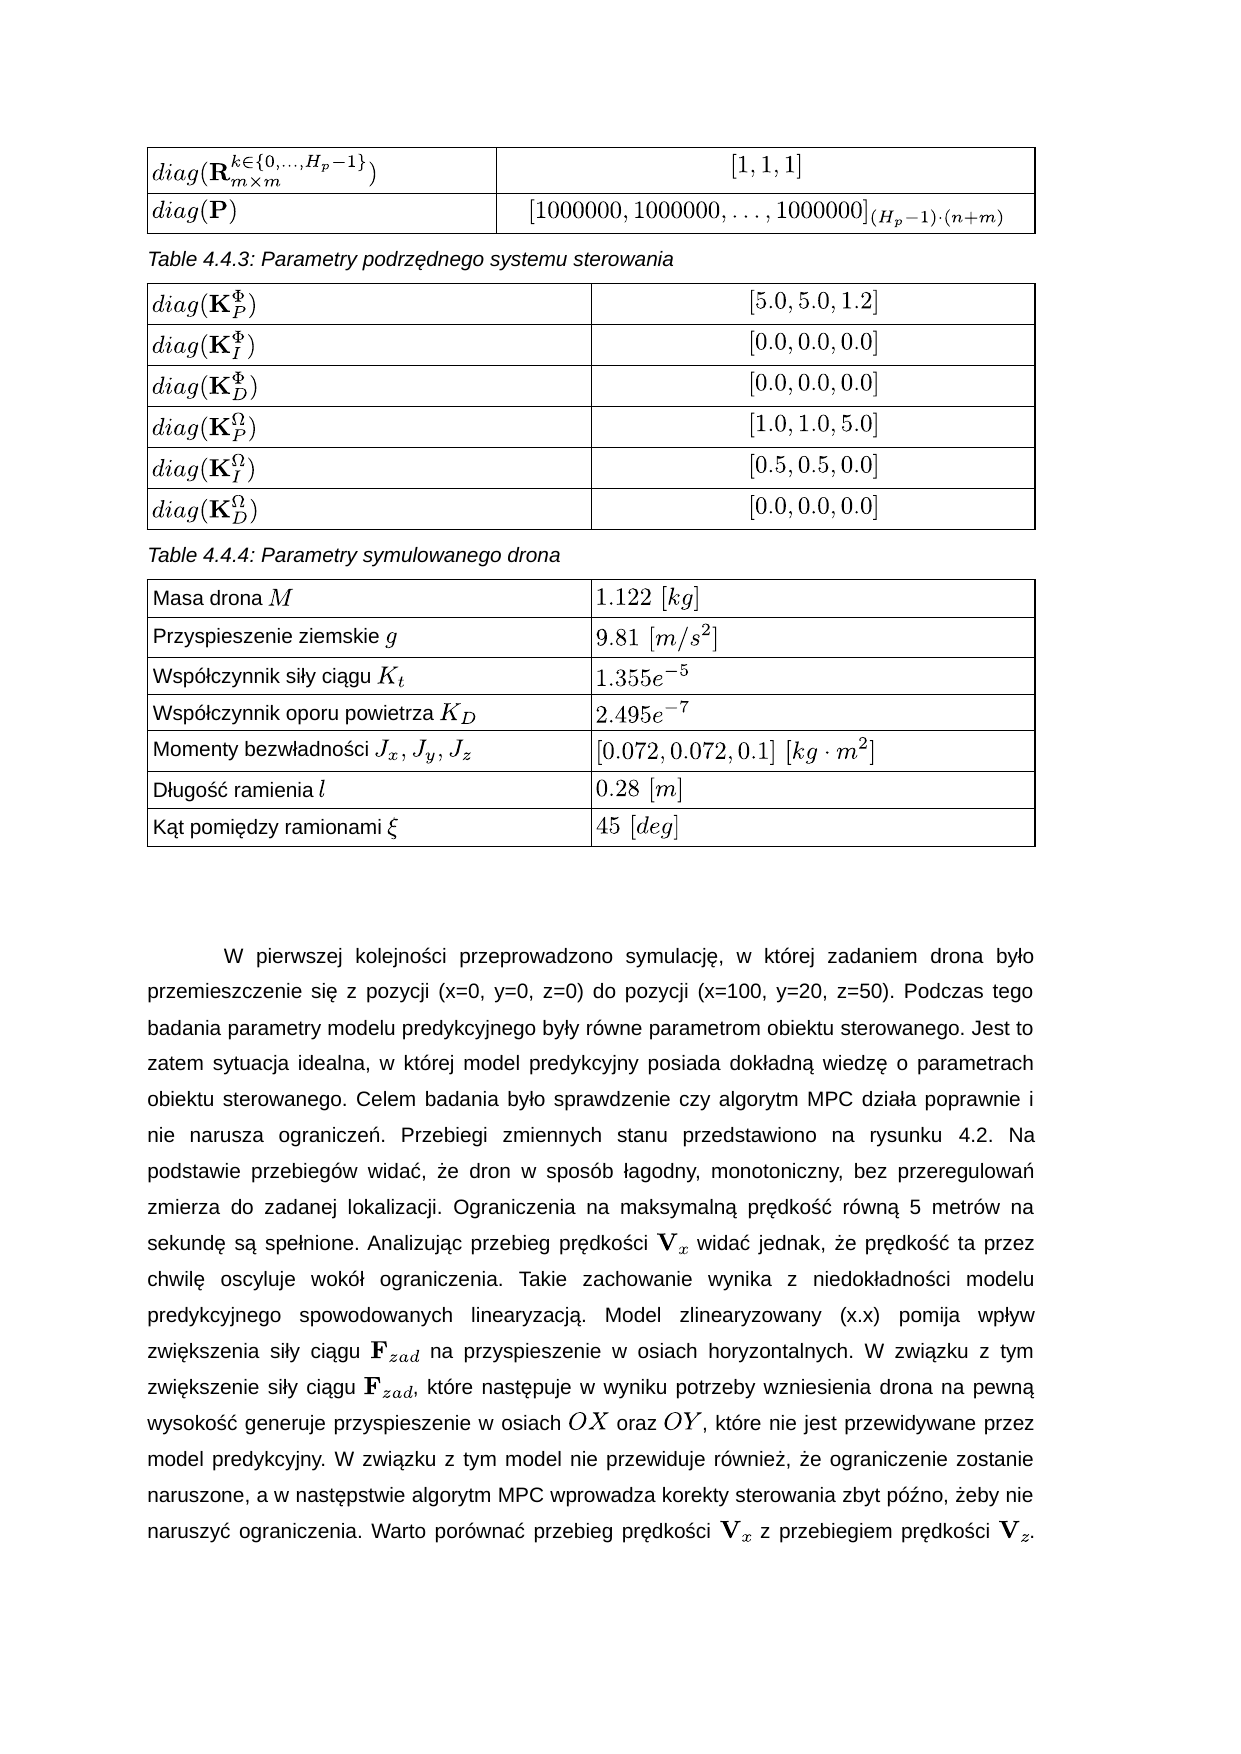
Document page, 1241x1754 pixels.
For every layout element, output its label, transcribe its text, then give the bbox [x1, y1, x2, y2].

table_cell Długość ramienia [148, 772, 591, 808]
text Table 4.4.3: Parametry podrzędnego systemu sterowania [147, 247, 1035, 271]
table_header Masa drona [148, 580, 591, 617]
table_cell Współczynnik oporu powietrza [148, 695, 591, 730]
table_cell [592, 489, 1034, 529]
table_cell [592, 731, 1034, 771]
table_cell Przyspieszenie ziemskie [148, 618, 591, 657]
table_cell [148, 148, 496, 192]
table_cell [148, 407, 591, 447]
table_cell [592, 618, 1034, 657]
table_cell Momenty bezwładności [148, 731, 591, 771]
table_cell [592, 809, 1034, 846]
table_cell [148, 325, 591, 365]
text W pierwszej kolejności przeprowadzono symulację, w której zadaniem drona było przemieszczenie się z pozycji (x=0, y=0, z=0) do pozycji (x=100, y=20, z=50). Podczas tego badania parametry modelu predykcyjnego były równe parametrom obiektu sterowanego. Jest to zatem sytuacja idealna, w której model predykcyjny posiada dokładną wiedzę o parametrach obiektu sterowanego. Celem badania było sprawdzenie czy algorytm MPC działa poprawnie i nie narusza ograniczeń. Przebiegi zmiennych stanu przedstawiono na rysunku 4.2. Na podstawie przebiegów widać, że dron w sposób łagodny, monotoniczny, bez przeregulowań zmierza do zadanej lokalizacji. Ograniczenia na maksymalną prędkość równą 5 metrów na sekundę są spełnione. Analizując przebieg prędkości widać jednak, że prędkość ta przez chwilę oscyluje wokół ograniczenia. Takie zachowanie wynika z niedokładności modelu predykcyjnego spowodowanych linearyzacją. Model zlinearyzowany (x.x) pomija wpływ zwiększenia siły ciągu na przyspieszenie w osiach horyzontalnych. W związku z tym zwiększenie siły ciągu , które następuje w wyniku potrzeby wzniesienia drona na pewną wysokość generuje przyspieszenie w osiach oraz , które nie jest przewidywane przez model predykcyjny. W związku z tym model nie przewiduje również, że ograniczenie zostanie naruszone, a w następstwie algorytm MPC wprowadza korekty sterowania zbyt późno, żeby nie naruszyć ograniczenia. Warto porównać przebieg prędkości z przebiegiem prędkości . [147, 943, 1035, 1542]
table_cell [148, 448, 591, 488]
table_cell [148, 489, 591, 529]
table_cell [592, 407, 1034, 447]
table_cell [497, 148, 1034, 192]
table_cell [592, 772, 1034, 808]
table_cell Współczynnik siły ciągu [148, 658, 591, 694]
table_cell [497, 194, 1034, 233]
text Table 4.4.4: Parametry symulowanego drona [147, 543, 1035, 567]
table_header [148, 284, 591, 324]
table_cell [592, 366, 1034, 406]
table_cell [592, 695, 1034, 730]
table_cell [592, 325, 1034, 365]
table_cell [592, 448, 1034, 488]
table_cell [148, 366, 591, 406]
table_cell [148, 194, 496, 233]
table_header [592, 580, 1034, 617]
table_cell [592, 658, 1034, 694]
table_cell Kąt pomiędzy ramionami [148, 809, 591, 846]
table_header [592, 284, 1034, 324]
